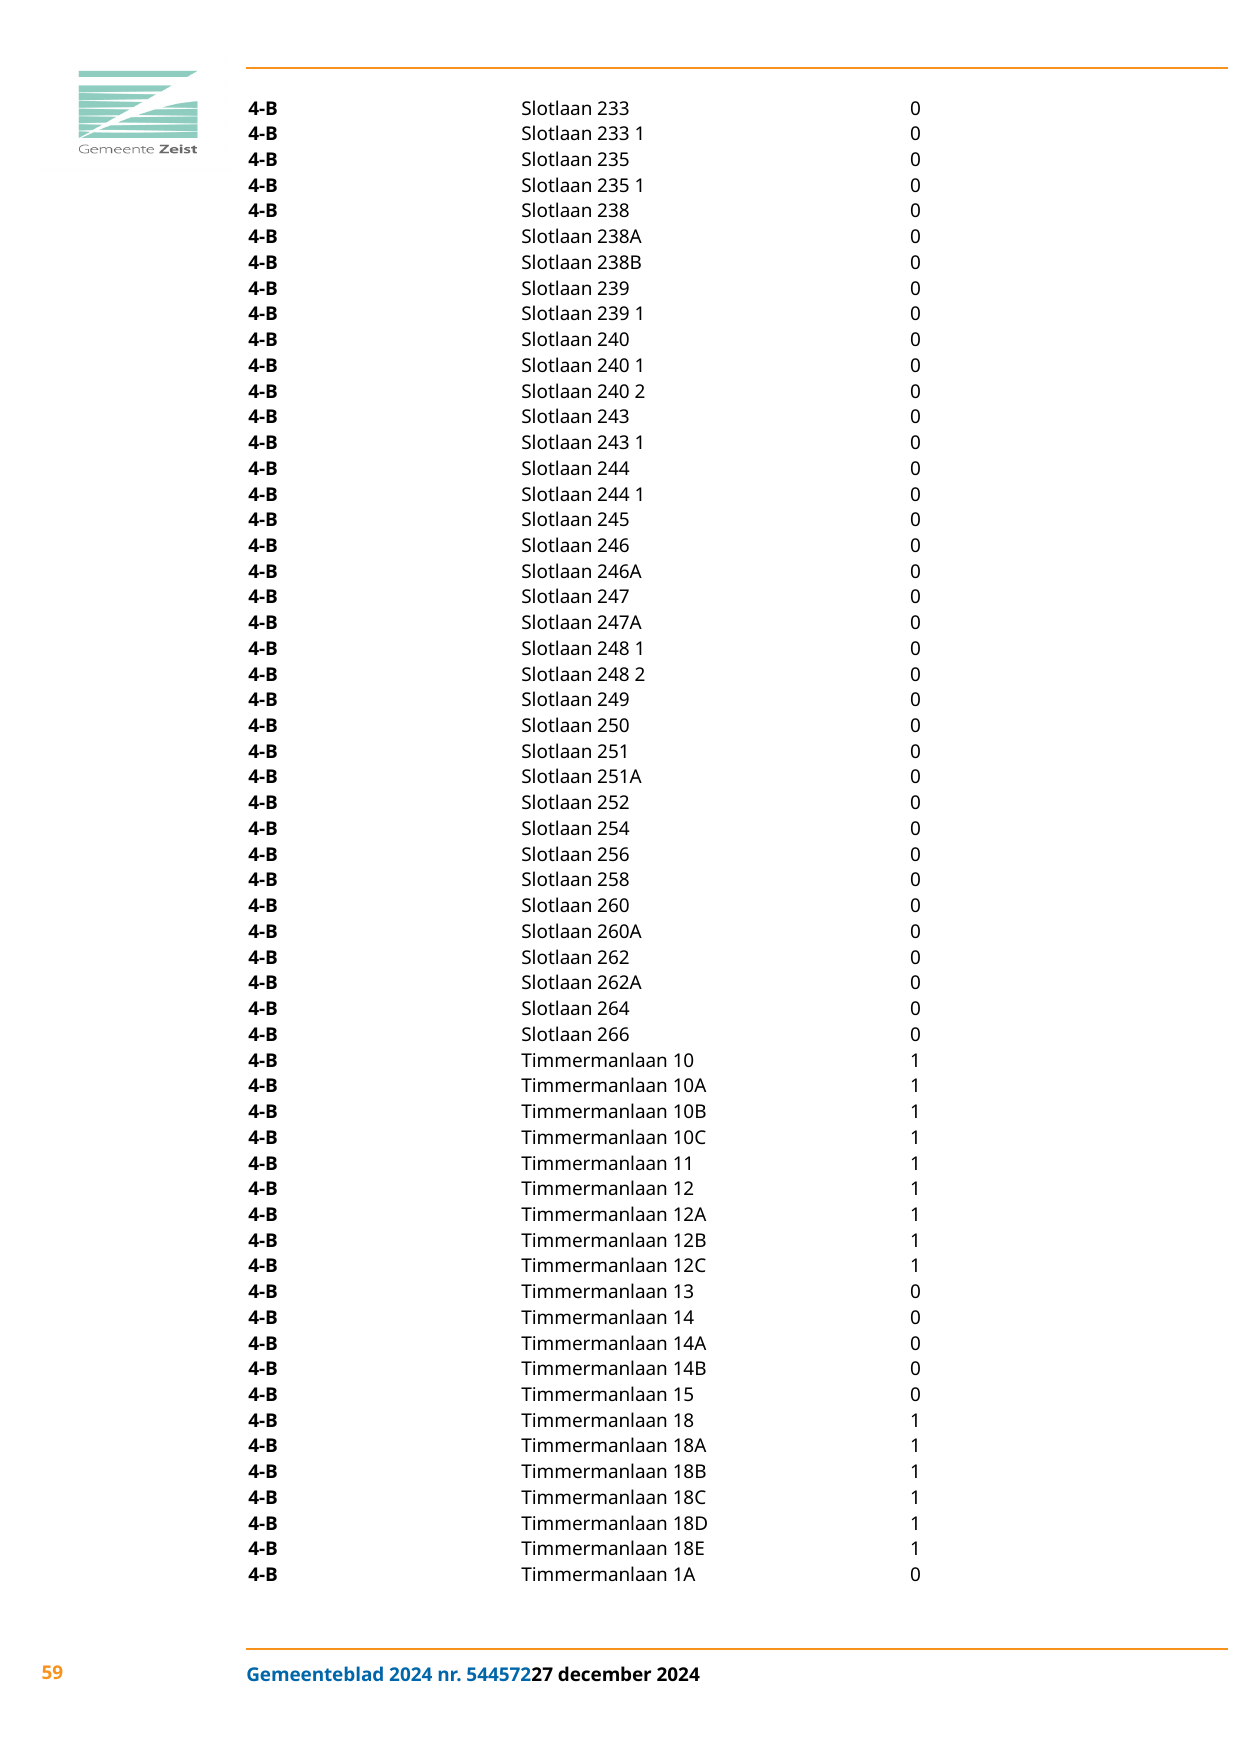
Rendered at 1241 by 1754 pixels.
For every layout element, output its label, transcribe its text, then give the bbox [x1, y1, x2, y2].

table_cell 0 [910, 1356, 1152, 1381]
table_cell 4-B [248, 1330, 521, 1356]
table_cell Slotlaan 260A [521, 918, 910, 944]
table_cell 4-B [248, 275, 521, 301]
table_cell Slotlaan 244 [521, 455, 910, 481]
table_cell 4-B [248, 687, 521, 712]
table_cell 0 [910, 121, 1152, 146]
table_cell 0 [910, 378, 1152, 403]
table_cell 4-B [248, 1047, 521, 1072]
table_cell Timmermanlaan 1A [521, 1561, 910, 1587]
table_cell 4-B [248, 1561, 521, 1587]
table_cell 0 [910, 249, 1152, 275]
table_cell Timmermanlaan 10B [521, 1098, 910, 1124]
table_cell 4-B [248, 1124, 521, 1150]
table_cell 1 [910, 1098, 1152, 1124]
table_cell Timmermanlaan 12 [521, 1175, 910, 1201]
table_cell 1 [910, 1484, 1152, 1510]
table_cell 4-B [248, 146, 521, 172]
picture [41, 47, 231, 172]
table_cell Timmermanlaan 18 [521, 1407, 910, 1433]
table_cell 4-B [248, 532, 521, 558]
table_cell 0 [910, 918, 1152, 944]
table_cell 0 [910, 326, 1152, 352]
table_cell Timmermanlaan 14A [521, 1330, 910, 1356]
table_cell 4-B [248, 944, 521, 969]
table_cell Slotlaan 248 2 [521, 661, 910, 687]
table_cell 4-B [248, 455, 521, 481]
table_cell 0 [910, 995, 1152, 1021]
table_cell Timmermanlaan 18E [521, 1536, 910, 1561]
table_cell 4-B [248, 918, 521, 944]
table_cell 0 [910, 584, 1152, 609]
table_cell Slotlaan 256 [521, 841, 910, 867]
table_cell 4-B [248, 764, 521, 789]
table_cell 4-B [248, 1021, 521, 1047]
table_cell 0 [910, 352, 1152, 378]
table_cell Timmermanlaan 10C [521, 1124, 910, 1150]
table_cell 0 [910, 1278, 1152, 1304]
table_cell 1 [910, 1459, 1152, 1484]
table_cell 0 [910, 455, 1152, 481]
table_cell Slotlaan 249 [521, 687, 910, 712]
table_cell 4-B [248, 1227, 521, 1253]
table_cell Timmermanlaan 11 [521, 1150, 910, 1175]
table_cell Slotlaan 238 [521, 198, 910, 223]
table_cell 4-B [248, 172, 521, 198]
table_cell Timmermanlaan 15 [521, 1381, 910, 1407]
table_cell 0 [910, 532, 1152, 558]
table_cell 4-B [248, 1175, 521, 1201]
table_cell 1 [910, 1047, 1152, 1072]
table_cell 4-B [248, 1304, 521, 1330]
table_cell Slotlaan 251A [521, 764, 910, 789]
table_cell 0 [910, 275, 1152, 301]
table_cell 0 [910, 558, 1152, 584]
table_cell 1 [910, 1201, 1152, 1227]
table_cell Slotlaan 250 [521, 712, 910, 738]
table_cell 4-B [248, 224, 521, 249]
table_cell Slotlaan 233 [521, 95, 910, 121]
table_cell 4-B [248, 1073, 521, 1098]
table_cell 0 [910, 1381, 1152, 1407]
table_cell 4-B [248, 584, 521, 609]
table_cell Slotlaan 239 [521, 275, 910, 301]
table_cell 1 [910, 1407, 1152, 1433]
table_cell Timmermanlaan 12A [521, 1201, 910, 1227]
table_cell 0 [910, 841, 1152, 867]
table_cell 0 [910, 224, 1152, 249]
table_cell 4-B [248, 404, 521, 429]
table_cell 4-B [248, 249, 521, 275]
table_cell 0 [910, 95, 1152, 121]
table_cell 4-B [248, 1356, 521, 1381]
table_cell 4-B [248, 970, 521, 995]
table_cell Slotlaan 260 [521, 893, 910, 918]
table_cell Timmermanlaan 13 [521, 1278, 910, 1304]
table_cell 4-B [248, 1510, 521, 1536]
table_cell Slotlaan 235 [521, 146, 910, 172]
table_cell 0 [910, 1561, 1152, 1587]
table_cell Slotlaan 243 [521, 404, 910, 429]
table_cell 4-B [248, 378, 521, 403]
table_cell Slotlaan 248 1 [521, 635, 910, 661]
table_cell 4-B [248, 1536, 521, 1561]
table_cell 4-B [248, 326, 521, 352]
table_cell 4-B [248, 609, 521, 635]
table_cell Slotlaan 266 [521, 1021, 910, 1047]
table_cell Slotlaan 244 1 [521, 481, 910, 506]
table_cell Slotlaan 251 [521, 738, 910, 764]
table_cell 4-B [248, 815, 521, 841]
table_cell 4-B [248, 1278, 521, 1304]
table_cell 0 [910, 687, 1152, 712]
table_cell Slotlaan 245 [521, 506, 910, 532]
table_cell Timmermanlaan 18C [521, 1484, 910, 1510]
table_cell Slotlaan 262 [521, 944, 910, 969]
table_cell 0 [910, 404, 1152, 429]
table_cell 1 [910, 1510, 1152, 1536]
table_cell Slotlaan 239 1 [521, 301, 910, 326]
table_cell Slotlaan 235 1 [521, 172, 910, 198]
table_cell Timmermanlaan 10 [521, 1047, 910, 1072]
table_cell Timmermanlaan 18A [521, 1433, 910, 1458]
table_cell 0 [910, 1330, 1152, 1356]
table_cell 0 [910, 481, 1152, 506]
table_cell Slotlaan 238B [521, 249, 910, 275]
table_cell Slotlaan 247A [521, 609, 910, 635]
table_cell Slotlaan 240 [521, 326, 910, 352]
table_cell Slotlaan 252 [521, 790, 910, 815]
table_cell 1 [910, 1073, 1152, 1098]
table_cell 1 [910, 1227, 1152, 1253]
table_cell 4-B [248, 558, 521, 584]
table_cell 4-B [248, 95, 521, 121]
table_cell 0 [910, 712, 1152, 738]
table_cell 1 [910, 1536, 1152, 1561]
table_cell 4-B [248, 635, 521, 661]
table_cell 0 [910, 764, 1152, 789]
table_cell 4-B [248, 893, 521, 918]
table_cell 4-B [248, 352, 521, 378]
table_cell 4-B [248, 1253, 521, 1278]
table_cell Timmermanlaan 14 [521, 1304, 910, 1330]
table_cell Timmermanlaan 14B [521, 1356, 910, 1381]
table_cell Slotlaan 240 2 [521, 378, 910, 403]
table_cell 4-B [248, 790, 521, 815]
table_cell 0 [910, 146, 1152, 172]
table_cell Timmermanlaan 12C [521, 1253, 910, 1278]
table_cell 4-B [248, 301, 521, 326]
table_cell 1 [910, 1433, 1152, 1458]
table_cell 0 [910, 738, 1152, 764]
table_cell 4-B [248, 1459, 521, 1484]
table_cell 0 [910, 790, 1152, 815]
table_cell 4-B [248, 995, 521, 1021]
table_cell 1 [910, 1253, 1152, 1278]
table_cell 0 [910, 1304, 1152, 1330]
table_cell 1 [910, 1124, 1152, 1150]
table_cell Slotlaan 254 [521, 815, 910, 841]
table_cell 0 [910, 301, 1152, 326]
table_cell 4-B [248, 198, 521, 223]
table_cell Slotlaan 246 [521, 532, 910, 558]
table_cell Timmermanlaan 12B [521, 1227, 910, 1253]
table_cell 4-B [248, 841, 521, 867]
table_cell 0 [910, 661, 1152, 687]
table_cell 4-B [248, 1201, 521, 1227]
table_cell 0 [910, 172, 1152, 198]
table_cell Slotlaan 264 [521, 995, 910, 1021]
table_cell 4-B [248, 1098, 521, 1124]
table_cell Slotlaan 246A [521, 558, 910, 584]
table_cell 0 [910, 944, 1152, 969]
table_cell 1 [910, 1175, 1152, 1201]
table_cell Slotlaan 233 1 [521, 121, 910, 146]
table_cell Timmermanlaan 18D [521, 1510, 910, 1536]
table_cell 4-B [248, 1381, 521, 1407]
table_cell Slotlaan 247 [521, 584, 910, 609]
table_cell 4-B [248, 1484, 521, 1510]
table_cell 4-B [248, 1150, 521, 1175]
table_cell Slotlaan 258 [521, 867, 910, 892]
table_cell 0 [910, 970, 1152, 995]
table_cell 1 [910, 1150, 1152, 1175]
table_cell 4-B [248, 1407, 521, 1433]
table_cell 4-B [248, 661, 521, 687]
table_cell 4-B [248, 121, 521, 146]
table_cell 0 [910, 815, 1152, 841]
table_cell Slotlaan 238A [521, 224, 910, 249]
table_cell 4-B [248, 506, 521, 532]
table_cell Slotlaan 243 1 [521, 429, 910, 455]
table_cell Timmermanlaan 18B [521, 1459, 910, 1484]
table_cell 0 [910, 429, 1152, 455]
table_cell 0 [910, 635, 1152, 661]
table_cell 0 [910, 1021, 1152, 1047]
table_cell Timmermanlaan 10A [521, 1073, 910, 1098]
table_cell Slotlaan 262A [521, 970, 910, 995]
table_cell 4-B [248, 1433, 521, 1458]
table_cell 4-B [248, 481, 521, 506]
table_cell 0 [910, 506, 1152, 532]
table_cell 4-B [248, 712, 521, 738]
table_cell 0 [910, 198, 1152, 223]
table_cell 0 [910, 867, 1152, 892]
table_cell 4-B [248, 738, 521, 764]
table_cell 4-B [248, 867, 521, 892]
table_cell 4-B [248, 429, 521, 455]
table_cell 0 [910, 893, 1152, 918]
table_cell 0 [910, 609, 1152, 635]
table_cell Slotlaan 240 1 [521, 352, 910, 378]
